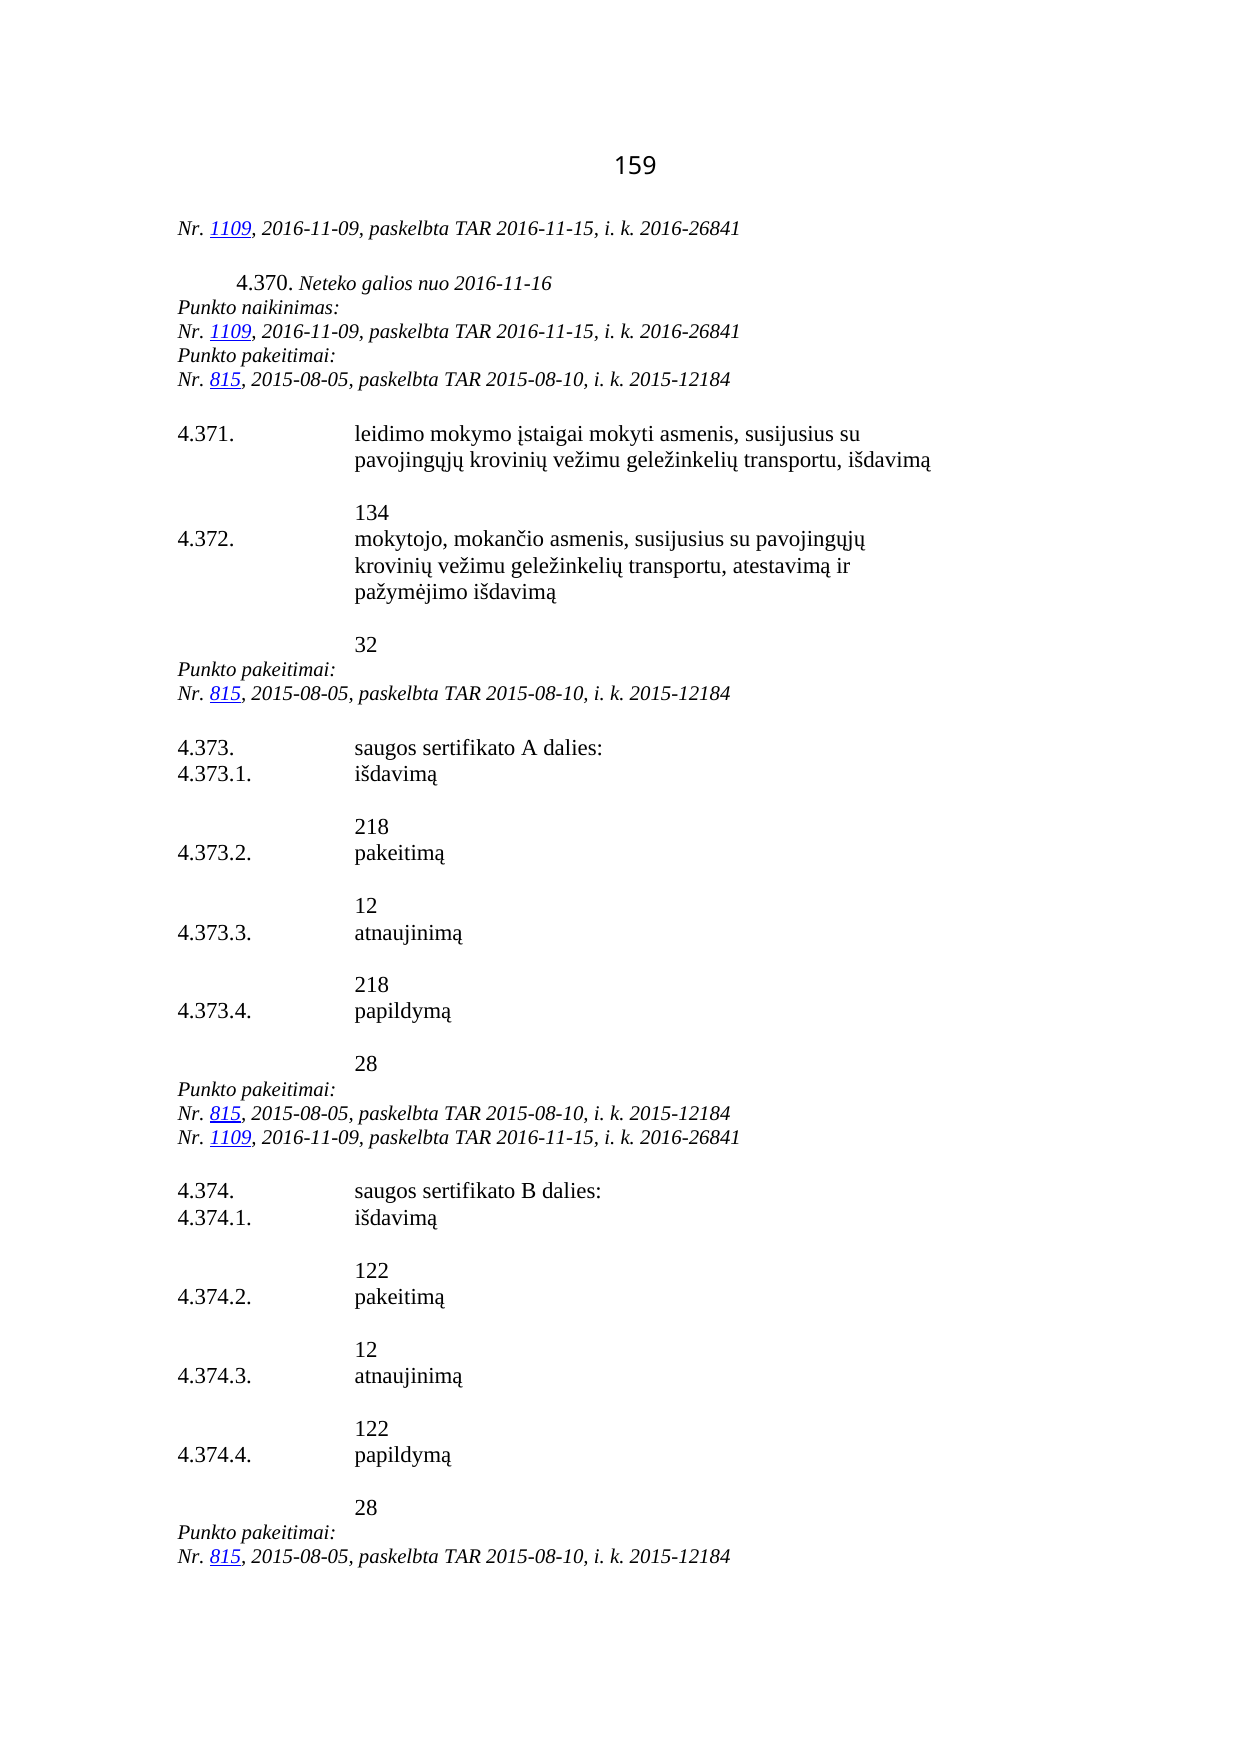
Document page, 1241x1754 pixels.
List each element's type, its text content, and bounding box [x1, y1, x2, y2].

text 4.372. mokytojo, mokančio asmenis, susijusius su pavojingųjų [177, 525, 945, 552]
text Nr. 1109, 2016-11-09, paskelbta TAR 2016-11-15, i. k. 2016-26841 [177, 216, 1093, 240]
text 4.374.4. papildymą 28 [177, 1441, 892, 1520]
text pažymėjimo išdavimą 32 [354, 578, 945, 657]
text Punkto pakeitimai: [177, 1520, 1093, 1544]
text Nr. 815, 2015-08-05, paskelbta TAR 2015-08-10, i. k. 2015-12184 [177, 681, 1093, 705]
text 4.374.3. atnaujinimą 122 [177, 1362, 892, 1441]
text Nr. 815, 2015-08-05, paskelbta TAR 2015-08-10, i. k. 2015-12184 [177, 367, 1093, 391]
text Punkto pakeitimai: [177, 657, 1093, 681]
text 4.370. Neteko galios nuo 2016-11-16 [177, 269, 1093, 295]
text Punkto naikinimas: [177, 295, 1093, 319]
text Nr. 1109, 2016-11-09, paskelbta TAR 2016-11-15, i. k. 2016-26841 [177, 319, 1093, 343]
text Nr. 815, 2015-08-05, paskelbta TAR 2015-08-10, i. k. 2015-12184 [177, 1544, 1093, 1568]
text Nr. 815, 2015-08-05, paskelbta TAR 2015-08-10, i. k. 2015-12184 [177, 1101, 1093, 1125]
text 4.374. saugos sertifikato B dalies: [177, 1178, 892, 1204]
text 4.374.1. išdavimą 122 [177, 1204, 892, 1283]
text Punkto pakeitimai: [177, 1077, 1093, 1101]
text 4.373.3. atnaujinimą 218 [177, 918, 892, 998]
text Nr. 1109, 2016-11-09, paskelbta TAR 2016-11-15, i. k. 2016-26841 [177, 1125, 1093, 1149]
text 4.374.2. pakeitimą 12 [177, 1283, 892, 1362]
text 4.371. leidimo mokymo įstaigai mokyti asmenis, susijusius su [177, 420, 945, 446]
text 4.373.1. išdavimą 218 [177, 760, 892, 839]
text 4.373.2. pakeitimą 12 [177, 839, 892, 918]
text pavojingųjų krovinių vežimu geležinkelių transportu, išdavimą 134 [354, 446, 945, 525]
text 4.373.4. papildymą 28 [177, 998, 892, 1077]
text 4.373. saugos sertifikato A dalies: [177, 734, 892, 760]
text krovinių vežimu geležinkelių transportu, atestavimą ir [354, 552, 945, 578]
text Punkto pakeitimai: [177, 343, 1093, 367]
